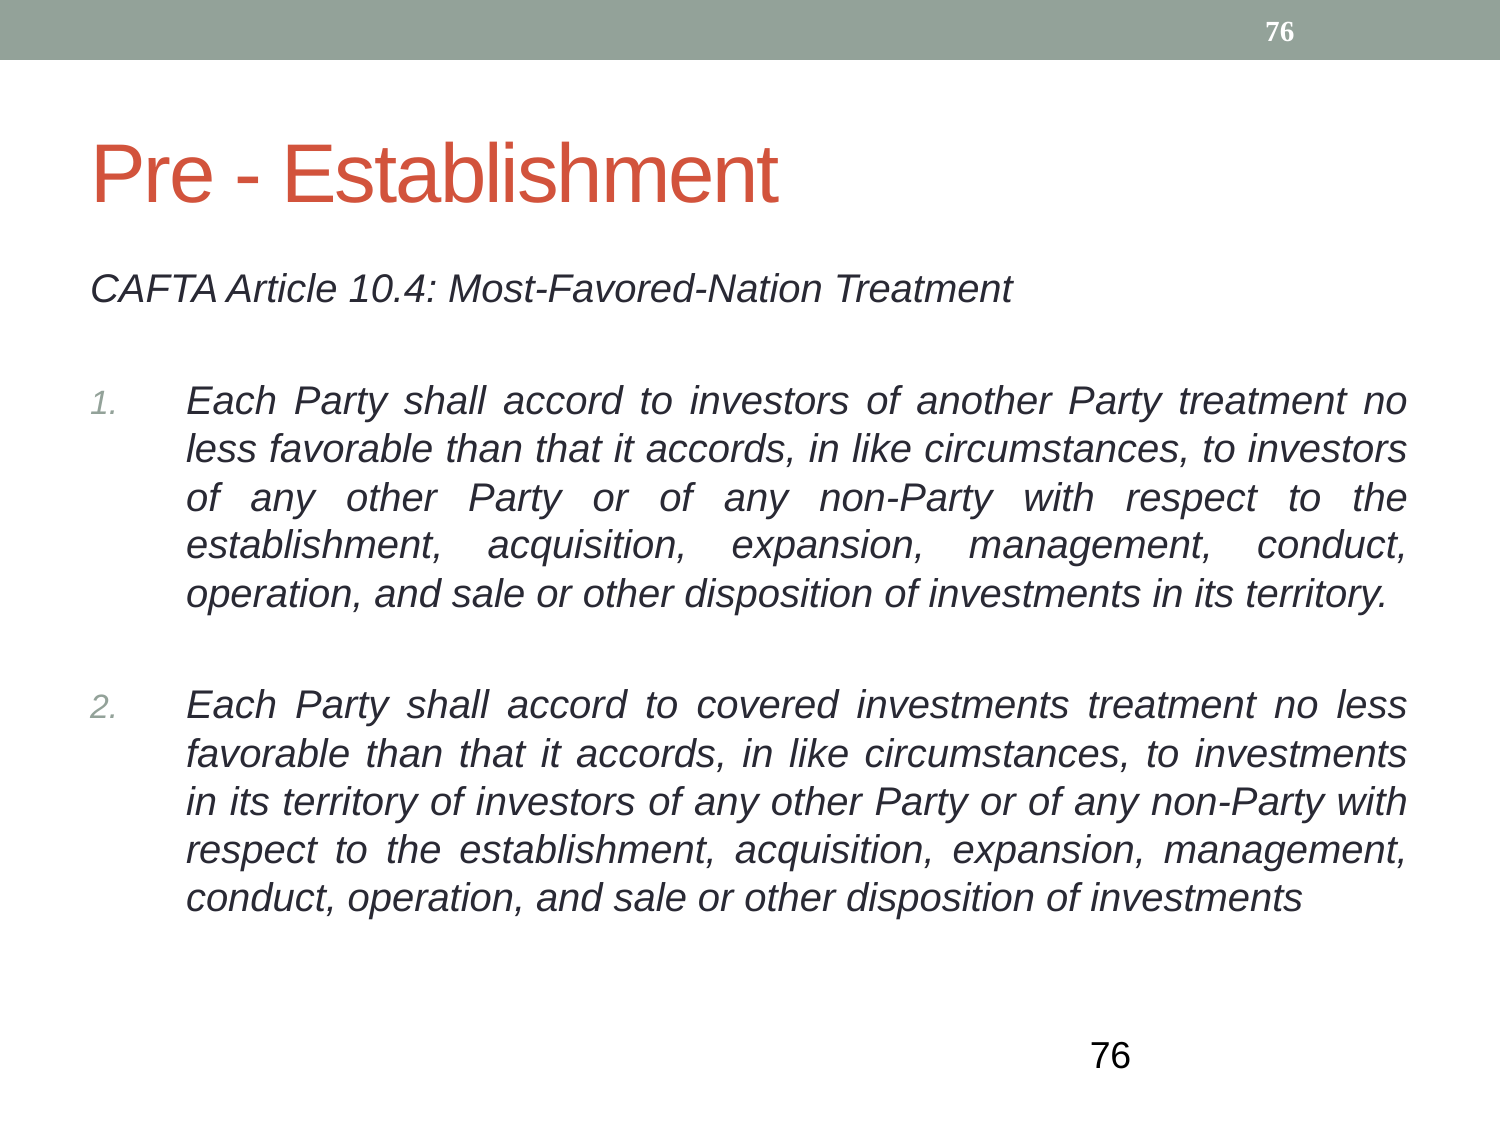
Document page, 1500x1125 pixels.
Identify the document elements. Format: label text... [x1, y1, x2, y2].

slide_number [1250, 3, 1425, 57]
title Pre - Establishment [75, 87, 1425, 250]
text_box [1074, 1024, 1425, 1100]
list CAFTA Article 10.4: Most-Favored-Nation Treatment Each Party shall accord to investors of another Party treatment no less favorable than that it accords, in like circumstances, to investors of any other Party or of any non-Party with respect to the establishment, acquisition, expansion, management, conduct, operation, and sale or other disposition of investments in its territory. Each Party shall accord to covered investments treatment no less favorable than that it accords, in like circumstances, to investments in its territory of investors of any other Party or of any non-Party with respect to the establishment, acquisition, expansion, management, conduct, operation, and sale or other disposition of investments [75, 255, 1425, 1005]
